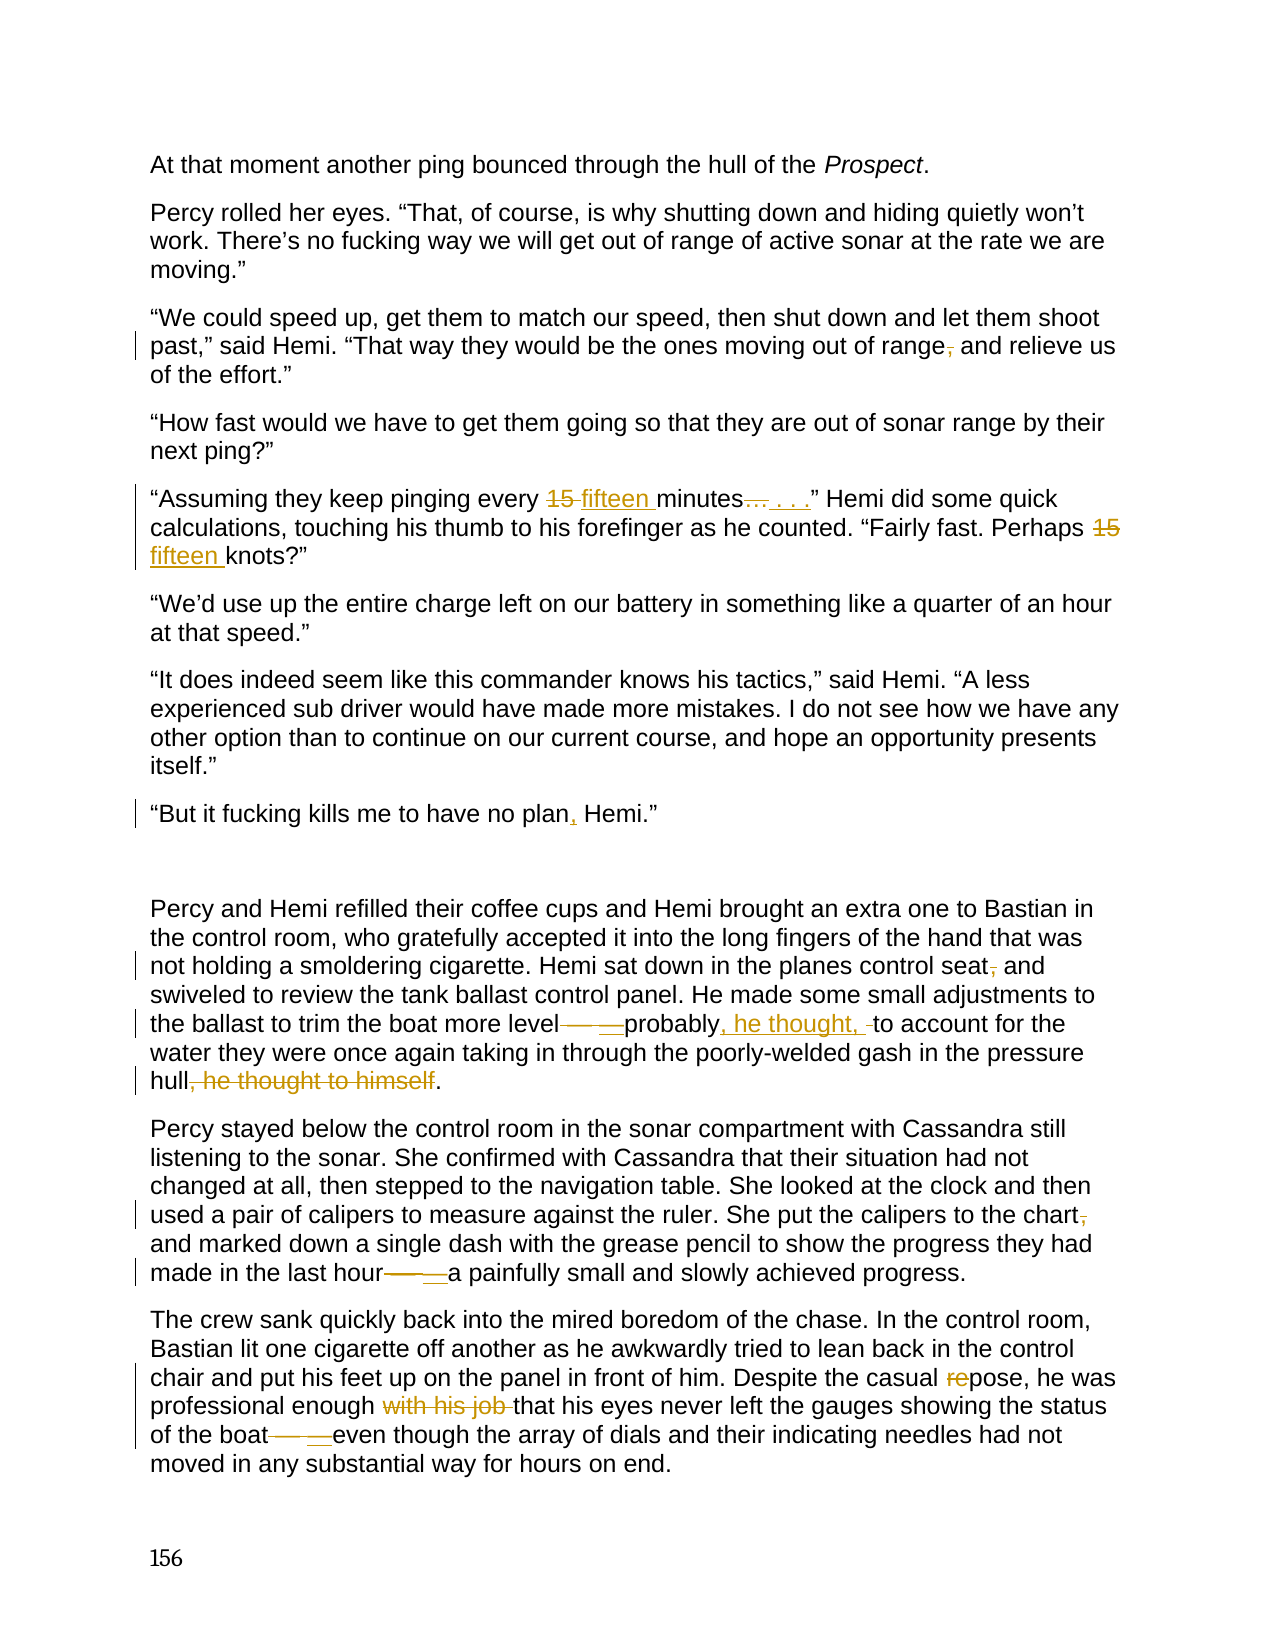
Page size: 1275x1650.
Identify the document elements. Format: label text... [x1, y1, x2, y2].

text “We’d use up the entire charge left on our battery in something like a quarter of an hour at that speed.” [150, 589, 1125, 646]
text Percy rolled her eyes. “That, of course, is why shutting down and hiding quietly won’t work. There’s no fucking way we will get out of range of active sonar at the rate we are moving.” [150, 197, 1125, 284]
text “How fast would we have to get them going so that they are out of sonar range by their next ping?” [150, 407, 1125, 465]
text The crew sank quickly back into the mired boredom of the chase. In the control room, Bastian lit one cigarette off another as he awkwardly tried to lean back in the control chair and put his feet up on the panel in front of him. Despite the casual pose, he was professional enough that his eyes never left the gauges showing the status of the boat—even though the array of dials and their indicating needles had not moved in any substantial way for hours on end. [150, 1305, 1125, 1477]
text “It does indeed seem like this commander knows his tactics,” said Hemi. “A less experienced sub driver would have made more mistakes. I do not see how we have any other option than to continue on our current course, and hope an opportunity presents itself.” [150, 665, 1125, 780]
text “But it fucking kills me to have no plan, Hemi.” [150, 799, 1125, 827]
text At that moment another ping bounced through the hull of the Prospect. [150, 150, 1125, 179]
text Percy and Hemi refilled their coffee cups and Hemi brought an extra one to Bastian in the control room, who gratefully accepted it into the long fingers of the hand that was not holding a smoldering cigarette. Hemi sat down in the planes control seat and swiveled to review the tank ballast control panel. He made some small adjustments to the ballast to trim the boat more level—probably, he thought, to account for the water they were once again taking in through the poorly-welded gash in the pressure hull. [150, 894, 1125, 1095]
text “Assuming they keep pinging every fifteen minutes . . .” Hemi did some quick calculations, touching his thumb to his forefinger as he counted. “Fairly fast. Perhaps fifteen knots?” [150, 484, 1125, 570]
text “We could speed up, get them to match our speed, then shut down and let them shoot past,” said Hemi. “That way they would be the ones moving out of range and relieve us of the effort.” [150, 302, 1125, 389]
text Percy stayed below the control room in the sonar compartment with Cassandra still listening to the sonar. She confirmed with Cassandra that their situation had not changed at all, then stepped to the navigation table. She looked at the clock and then used a pair of calipers to measure against the ruler. She put the calipers to the chart and marked down a single dash with the grease pencil to show the progress they had made in the last hour—a painfully small and slowly achieved progress. [150, 1114, 1125, 1286]
